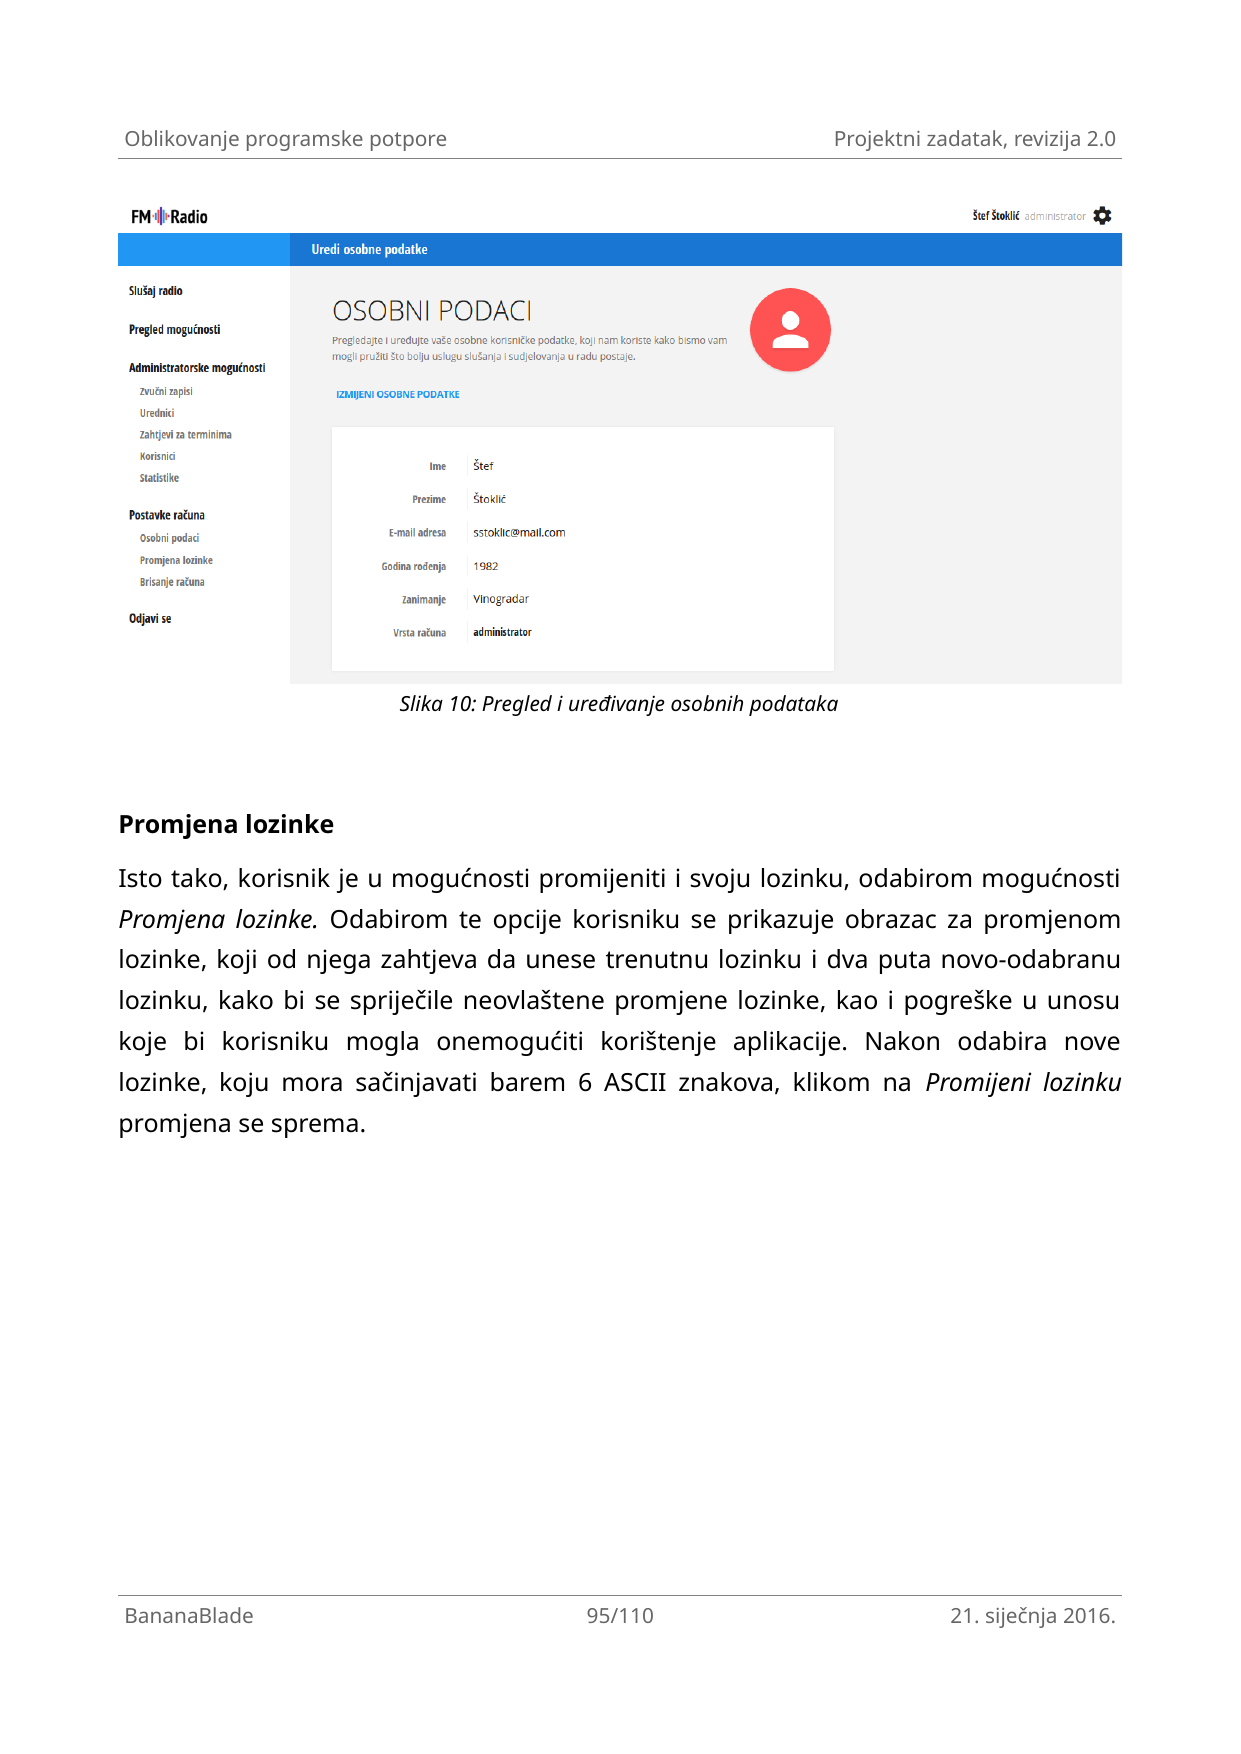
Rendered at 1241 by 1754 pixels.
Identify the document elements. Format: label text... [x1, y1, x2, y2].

subtitle Promjena lozinke [118, 807, 1122, 841]
text Isto tako, korisnik je u mogućnosti promijeniti i svoju lozinku, odabirom mogućnosti Promjena lozinke. Odabirom te opcije korisniku se prikazuje obrazac za promjenom lozinke, koji od njega zahtjeva da unese trenutnu lozinku i dva puta novo-odabranu lozinku, kako bi se spriječile neovlaštene promjene lozinke, kao i pogreške u unosu koje bi korisniku mogla onemogućiti korištenje aplikacije. Nakon odabira nove lozinke, koju mora sačinjavati barem 6 ASCII znakova, klikom na Promijeni lozinku promjena se sprema. [118, 861, 1122, 1139]
picture [118, 200, 1123, 684]
text Slika 10: Pregled i uređivanje osobnih podataka [118, 684, 1122, 718]
